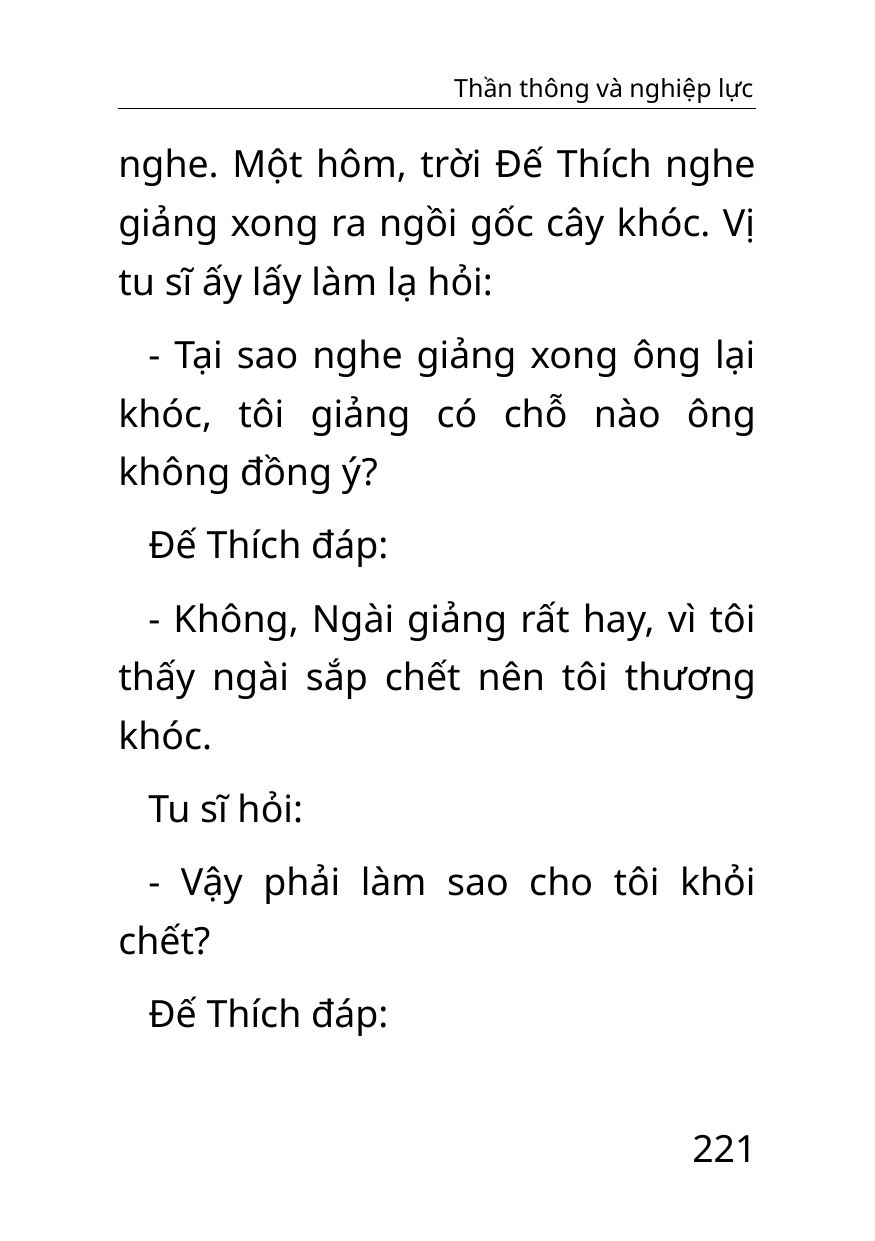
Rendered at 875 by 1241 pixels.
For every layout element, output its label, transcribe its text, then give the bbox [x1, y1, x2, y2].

text - Tại sao nghe giảng xong ông lại khóc, tôi giảng có chỗ nào ông không đồng ý? [118, 328, 756, 497]
text nghe. Một hôm, trời Đế Thích nghe giảng xong ra ngồi gốc cây khóc. Vị tu sĩ ấy lấy làm lạ hỏi: [118, 138, 756, 306]
text - Không, Ngài giảng rất hay, vì tôi thấy ngài sắp chết nên tôi thương khóc. [118, 592, 756, 760]
text - Vậy phải làm sao cho tôi khỏi chết? [118, 856, 756, 965]
text Tu sĩ hỏi: [118, 782, 756, 833]
text Đế Thích đáp: [118, 988, 756, 1039]
text Đế Thích đáp: [118, 519, 756, 570]
